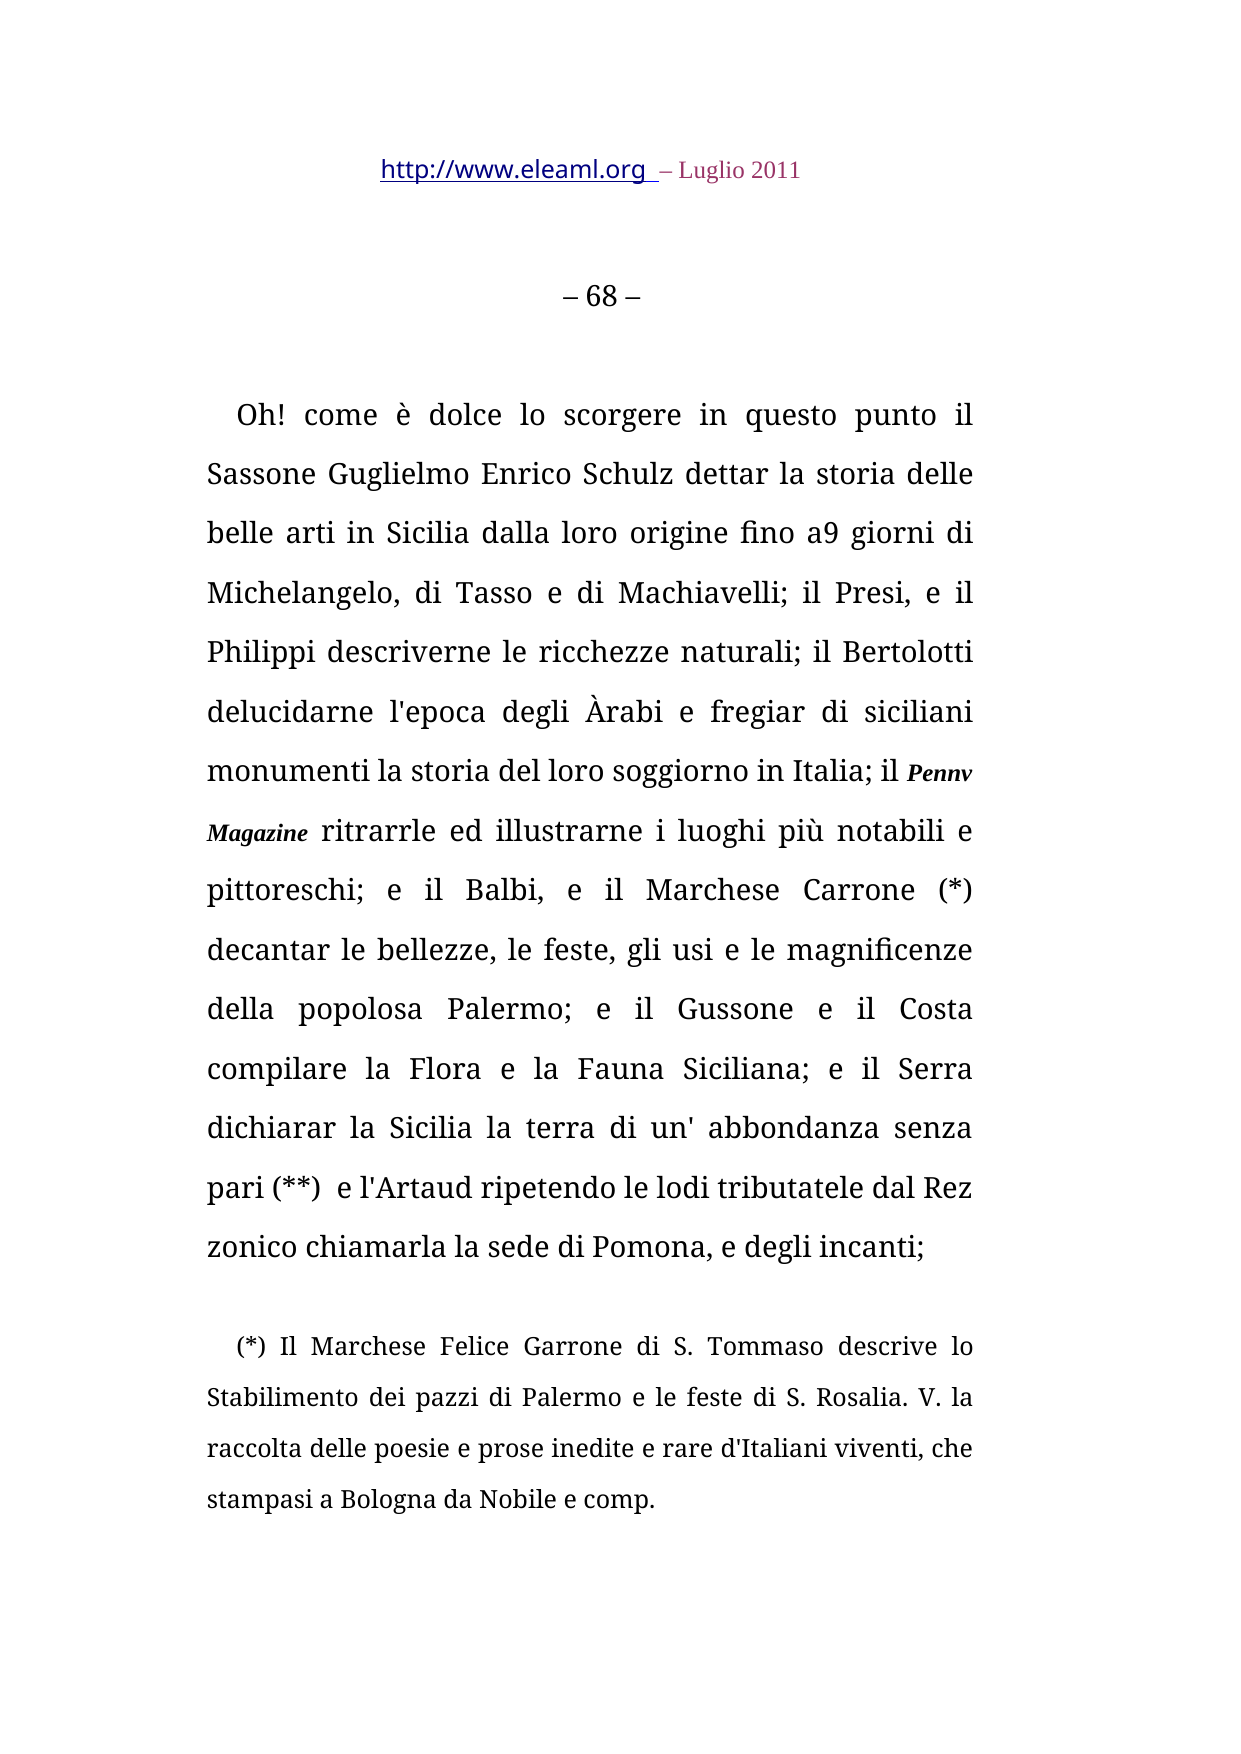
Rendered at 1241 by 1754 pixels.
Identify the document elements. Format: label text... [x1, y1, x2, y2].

text Oh! come è dolce lo scorgere in questo punto il Sassone Guglielmo Enrico Schulz dettar la storia delle belle arti in Sicilia dalla loro origine fino a9 giorni di Michelangelo, di Tasso e di Machiavelli; il Presi, e il Philippi descriverne le ricchezze naturali; il Bertolotti delucidarne l'epoca degli Àrabi e fregiar di siciliani monumenti la storia del loro soggiorno in Italia; il Pennv Magazine ritrarrle ed illustrarne i luoghi più notabili e pittoreschi; e il Balbi, e il Marchese Carrone (*) decantar le bellezze, le feste, gli usi e le magnificenze della popolosa Palermo; e il Gussone e il Costa compilare la Flora e la Fauna Siciliana; e il Serra dichiarar la Sicilia la terra di un' abbondanza senza pari (**) e l'Artaud ripetendo le lodi tributatele dal Rez zonico chiamarla la sede di Pomona, e degli incanti; [207, 394, 974, 1266]
text – 68 – [207, 275, 974, 314]
text (*) Il Marchese Felice Garrone di S. Tommaso descrive lo Stabilimento dei pazzi di Palermo e le feste di S. Rosalia. V. la raccolta delle poesie e prose inedite e rare d'Italiani viventi, che stampasi a Bologna da Nobile e comp. [207, 1329, 974, 1516]
